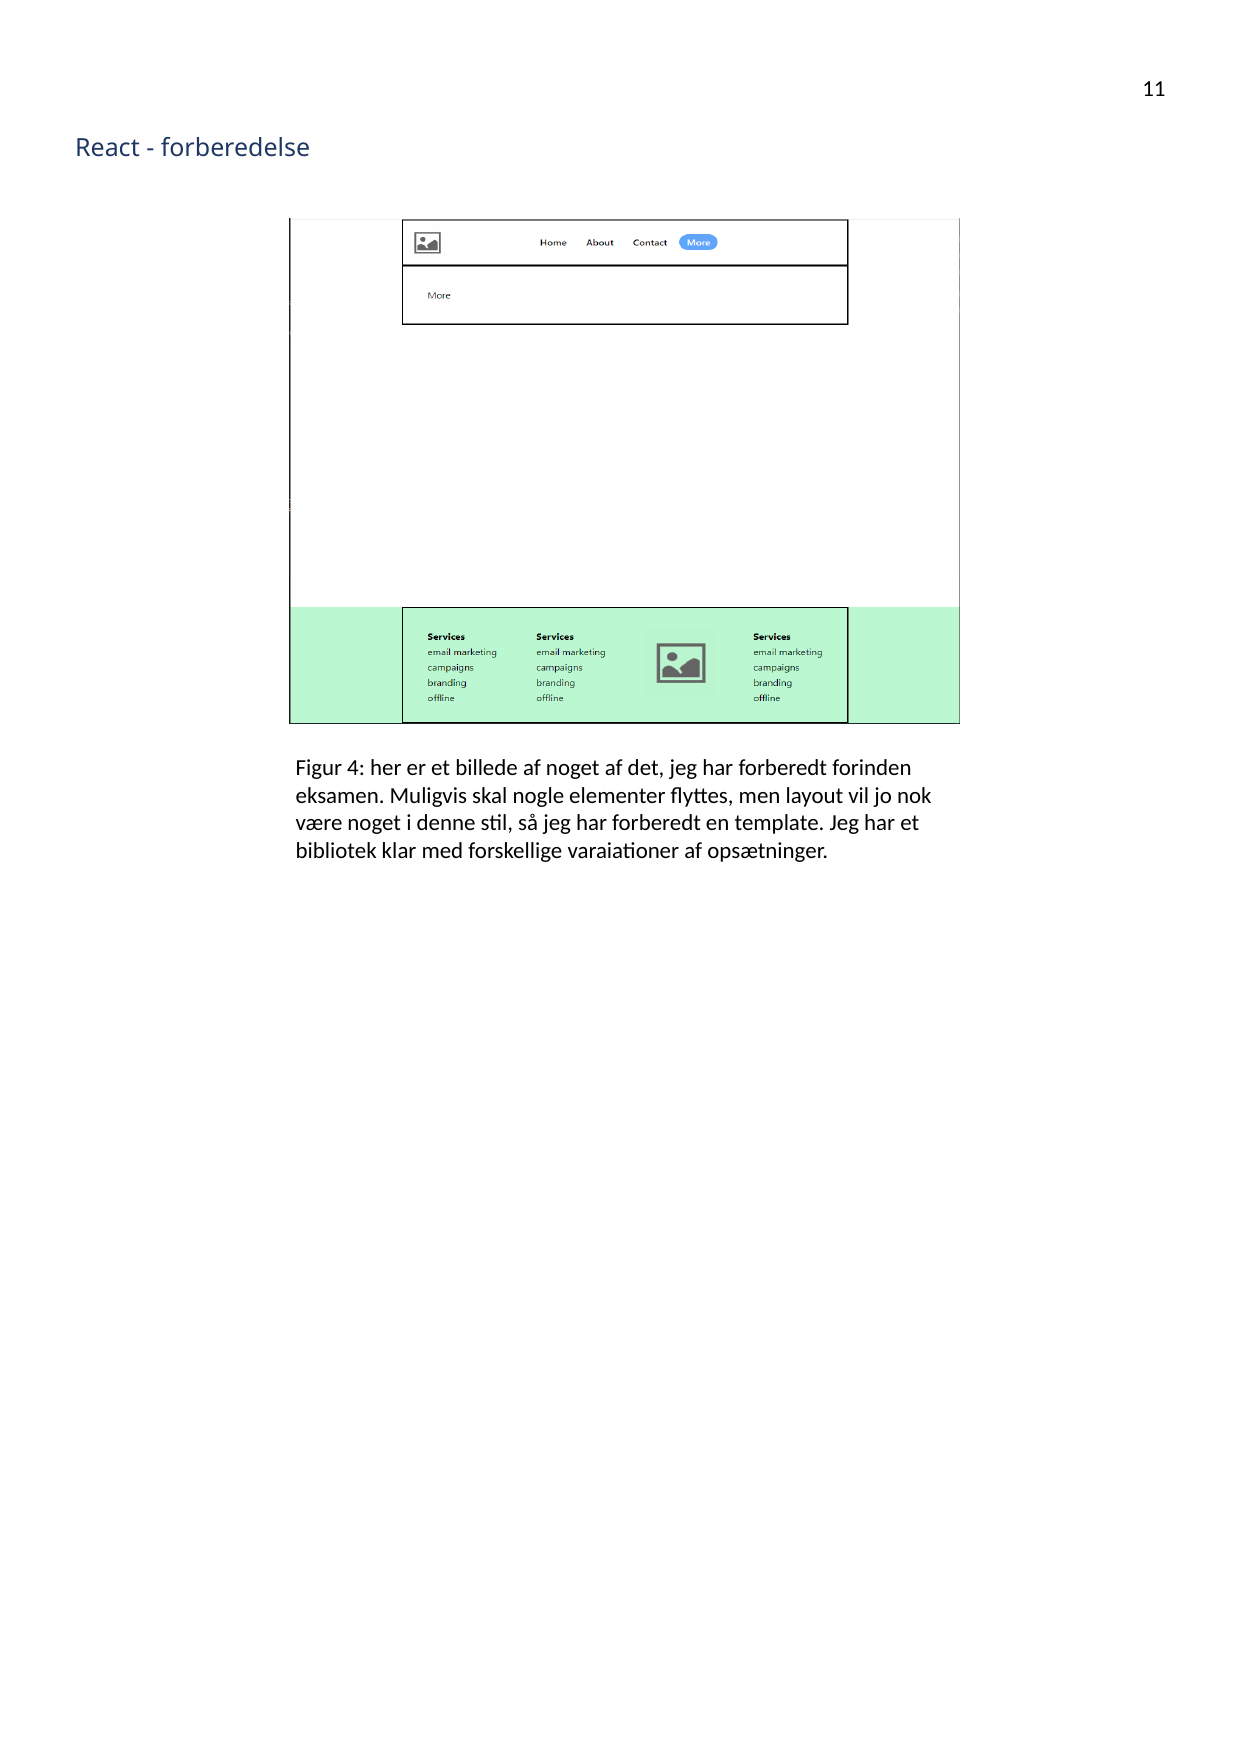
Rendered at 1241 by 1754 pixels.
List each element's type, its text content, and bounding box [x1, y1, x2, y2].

subtitle React - forberedelse [75, 130, 1165, 164]
